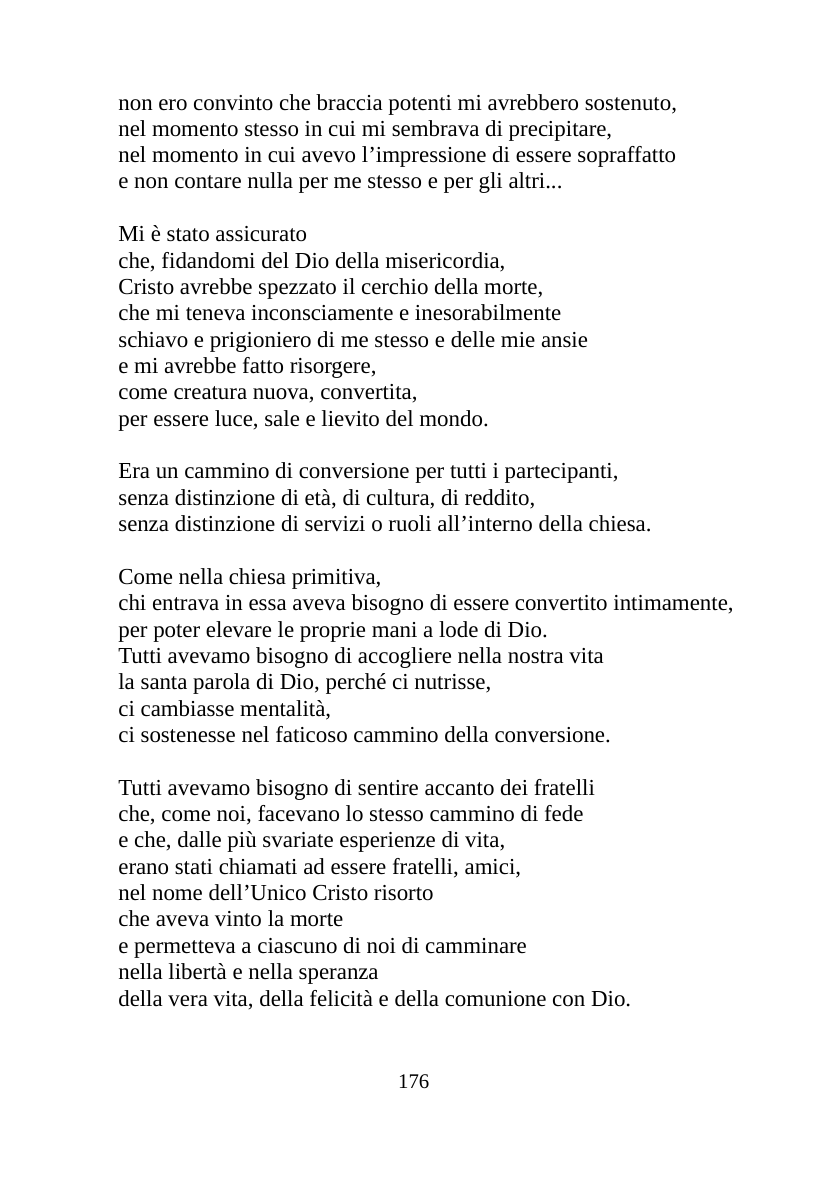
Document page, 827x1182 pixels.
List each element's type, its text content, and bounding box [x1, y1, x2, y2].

text e permetteva a ciascuno di noi di camminare [88, 932, 738, 958]
text come creatura nuova, convertita, [88, 378, 738, 405]
text Mi è stato assicurato [88, 220, 738, 247]
text Come nella chiesa primitiva, [88, 563, 738, 589]
text schiavo e prigioniero di me stesso e delle mie ansie [88, 326, 738, 352]
text erano stati chiamati ad essere fratelli, amici, [88, 853, 738, 879]
text Tutti avevamo bisogno di sentire accanto dei fratelli [88, 774, 738, 800]
text e non contare nulla per me stesso e per gli altri... [88, 168, 738, 194]
text che, come noi, facevano lo stesso cammino di fede [88, 800, 738, 826]
text per essere luce, sale e lievito del mondo. [88, 405, 738, 431]
text della vera vita, della felicità e della comunione con Dio. [88, 984, 738, 1011]
text non ero convinto che braccia potenti mi avrebbero sostenuto, [88, 88, 738, 115]
text ci cambiasse mentalità, [88, 695, 738, 721]
text Tutti avevamo bisogno di accogliere nella nostra vita [88, 642, 738, 668]
text Era un cammino di conversione per tutti i partecipanti, [88, 457, 738, 484]
text ci sostenesse nel faticoso cammino della conversione. [88, 721, 738, 747]
text la santa parola di Dio, perché ci nutrisse, [88, 668, 738, 695]
text Cristo avrebbe spezzato il cerchio della morte, [88, 273, 738, 299]
text che, fidandomi del Dio della misericordia, [88, 247, 738, 273]
text nel momento in cui avevo l’impressione di essere sopraffatto [88, 141, 738, 168]
text nel momento stesso in cui mi sembrava di precipitare, [88, 115, 738, 141]
text che aveva vinto la morte [88, 906, 738, 932]
text nella libertà e nella speranza [88, 958, 738, 984]
text e mi avrebbe fatto risorgere, [88, 352, 738, 378]
text senza distinzione di età, di cultura, di reddito, [88, 484, 738, 510]
text senza distinzione di servizi o ruoli all’interno della chiesa. [88, 510, 738, 537]
text che mi teneva inconsciamente e inesorabilmente [88, 299, 738, 326]
text nel nome dell’Unico Cristo risorto [88, 879, 738, 906]
text chi entrava in essa aveva bisogno di essere convertito intimamente, [88, 589, 738, 616]
text e che, dalle più svariate esperienze di vita, [88, 826, 738, 853]
text per poter elevare le proprie mani a lode di Dio. [88, 616, 738, 642]
